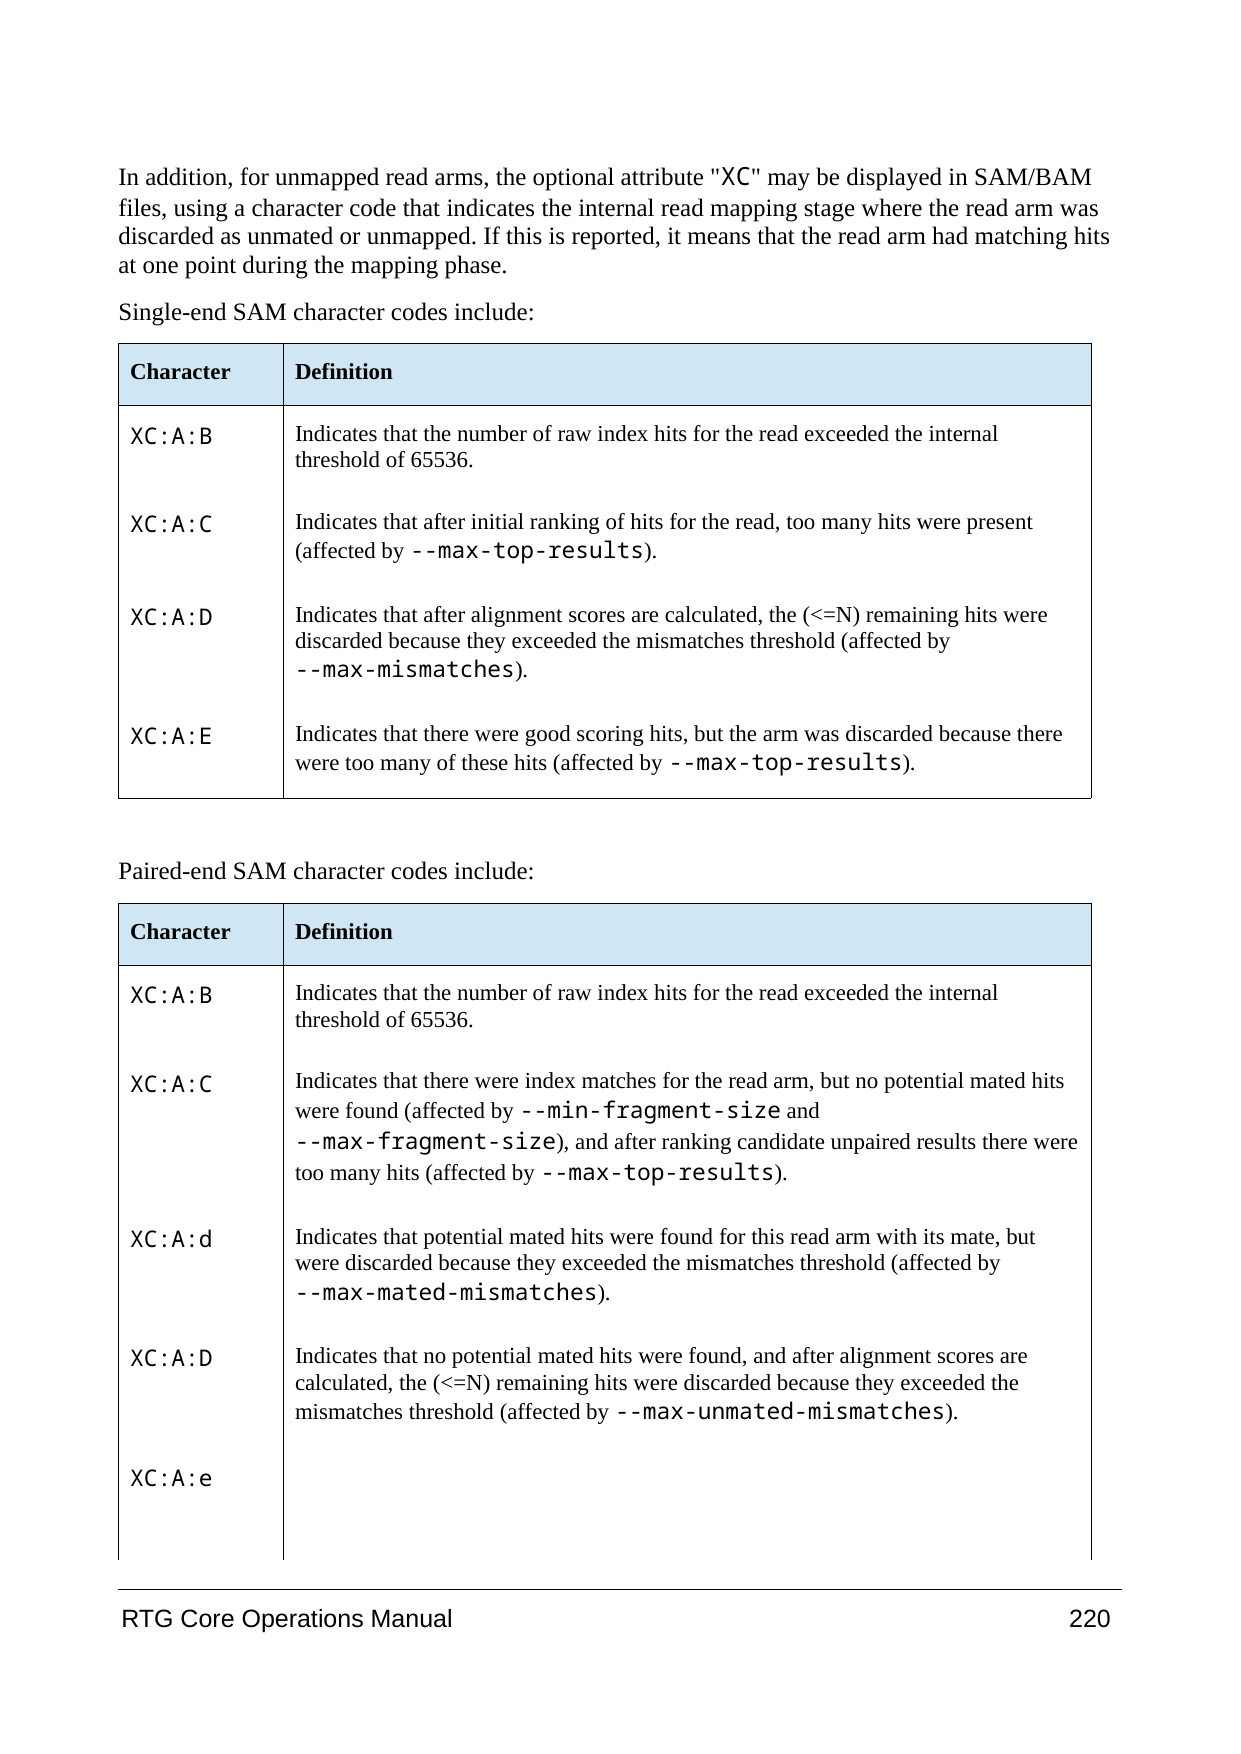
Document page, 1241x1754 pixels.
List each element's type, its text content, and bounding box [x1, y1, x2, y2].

table_cell Indicates that potential mated hits were found for this read arm with its mate, but were discarded because they exceeded the mismatches threshold (affected by --max-mated-mismatches). [284, 1208, 1091, 1327]
table_cell XC:A:C [119, 493, 283, 586]
table_cell Indicates that no potential mated hits were found, and after alignment scores are calculated, the (<=N) remaining hits were discarded because they exceeded the mismatches threshold (affected by --max-unmated-mismatches). [284, 1328, 1091, 1447]
table_header Character [119, 904, 283, 965]
table_cell Indicates that after initial ranking of hits for the read, too many hits were present (affected by --max-top-results). [284, 493, 1091, 586]
table_cell Indicates that the number of raw index hits for the read exceeded the internal threshold of 65536. [284, 966, 1091, 1053]
table_cell Indicates that there were good scoring hits, but the arm was discarded because there were too many of these hits (affected by --max-top-results). [284, 705, 1091, 798]
text Single-end SAM character codes include: [118, 297, 1122, 325]
table_cell XC:A:B [119, 966, 283, 1053]
table_cell XC:A:E [119, 705, 283, 798]
table_cell XC:A:D [119, 1328, 283, 1447]
text Paired-end SAM character codes include: [118, 856, 1122, 885]
table_cell XC:A:C [119, 1053, 283, 1208]
table_header Character [119, 344, 283, 405]
table_cell [284, 1447, 1091, 1560]
table_cell Indicates that after alignment scores are calculated, the (<=N) remaining hits were discarded because they exceeded the mismatches threshold (affected by --max-mismatches). [284, 586, 1091, 705]
table_cell XC:A:D [119, 586, 283, 705]
text In addition, for unmapped read arms, the optional attribute "XC" may be displayed in SAM/BAM files, using a character code that indicates the internal read mapping stage where the read arm was discarded as unmated or unmapped. If this is reported, it means that the read arm had matching hits at one point during the mapping phase. [118, 159, 1122, 279]
table_cell Indicates that the number of raw index hits for the read exceeded the internal threshold of 65536. [284, 406, 1091, 493]
table_header Definition [284, 904, 1091, 965]
table_cell XC:A:B [119, 406, 283, 493]
table_cell XC:A:d [119, 1208, 283, 1327]
table_cell XC:A:e [119, 1447, 283, 1560]
table_cell Indicates that there were index matches for the read arm, but no potential mated hits were found (affected by --min-fragment-size and --max-fragment-size), and after ranking candidate unpaired results there were too many hits (affected by --max-top-results). [284, 1053, 1091, 1208]
table_header Definition [284, 344, 1091, 405]
